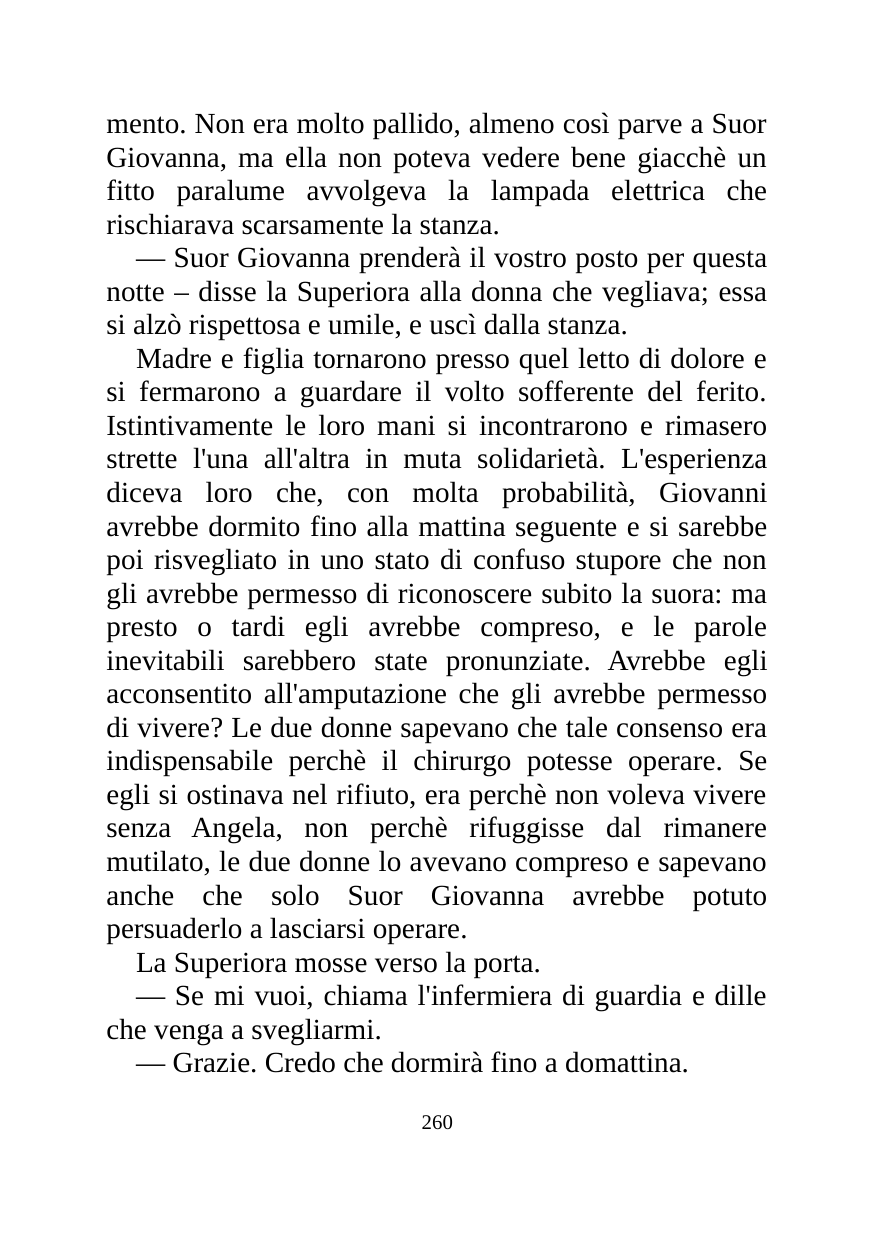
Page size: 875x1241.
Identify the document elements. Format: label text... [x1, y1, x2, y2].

text — Grazie. Credo che dormirà fino a domattina. [106, 1045, 768, 1079]
text La Superiora mosse verso la porta. [106, 945, 768, 978]
text mento. Non era molto pallido, almeno così parve a Suor Giovanna, ma ella non poteva vedere bene giacchè un fitto paralume avvolgeva la lampada elettrica che rischiarava scarsamente la stanza. [106, 106, 768, 240]
text — Se mi vuoi, chiama l'infermiera di guardia e dille che venga a svegliarmi. [106, 978, 768, 1045]
text — Suor Giovanna prenderà il vostro posto per questa notte – disse la Superiora alla donna che vegliava; essa si alzò rispettosa e umile, e uscì dalla stanza. [106, 240, 768, 341]
text Madre e figlia tornarono presso quel letto di dolore e si fermarono a guardare il volto sofferente del ferito. Istintivamente le loro mani si incontrarono e rimasero strette l'una all'altra in muta solidarietà. L'esperienza diceva loro che, con molta probabilità, Giovanni avrebbe dormito fino alla mattina seguente e si sarebbe poi risvegliato in uno stato di confuso stupore che non gli avrebbe permesso di riconoscere subito la suora: ma presto o tardi egli avrebbe compreso, e le parole inevitabili sarebbero state pronunziate. Avrebbe egli acconsentito all'amputazione che gli avrebbe permesso di vivere? Le due donne sapevano che tale consenso era indispensabile perchè il chirurgo potesse operare. Se egli si ostinava nel rifiuto, era perchè non voleva vivere senza Angela, non perchè rifuggisse dal rimanere mutilato, le due donne lo avevano compreso e sapevano anche che solo Suor Giovanna avrebbe potuto persuaderlo a lasciarsi operare. [106, 341, 768, 945]
